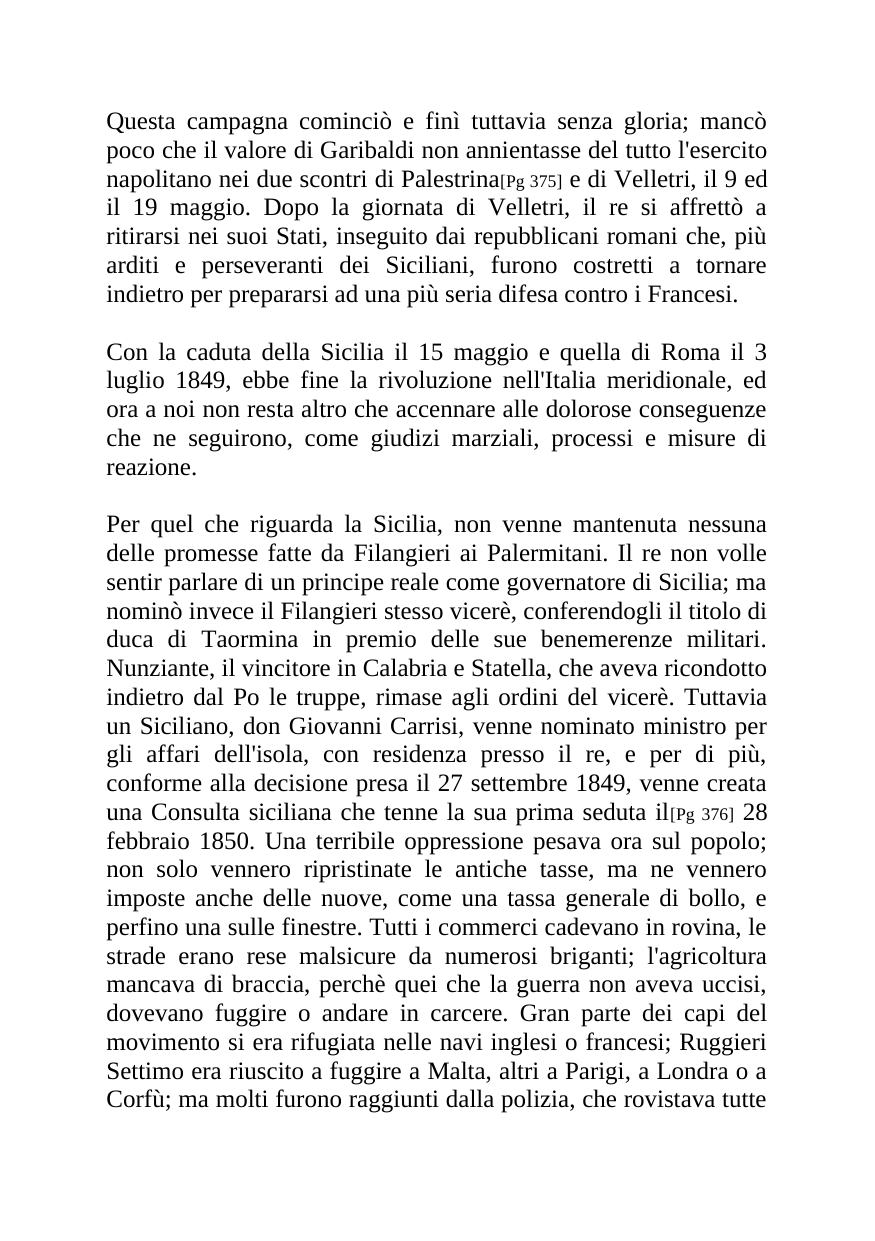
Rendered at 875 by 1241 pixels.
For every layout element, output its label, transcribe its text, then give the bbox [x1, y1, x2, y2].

text Per quel che riguarda la Sicilia, non venne mantenuta nessuna delle promesse fatte da Filangieri ai Palermitani. Il re non volle sentir parlare di un principe reale come governatore di Sicilia; ma nominò invece il Filangieri stesso vicerè, conferendogli il titolo di duca di Taormina in premio delle sue benemerenze militari. Nunziante, il vincitore in Calabria e Statella, che aveva ricondotto indietro dal Po le truppe, rimase agli ordini del vicerè. Tuttavia un Siciliano, don Giovanni Carrisi, venne nominato ministro per gli affari dell'isola, con residenza presso il re, e per di più, conforme alla decisione presa il 27 settembre 1849, venne creata una Consulta siciliana che tenne la sua prima seduta il[Pg 376] 28 febbraio 1850. Una terribile oppressione pesava ora sul popolo; non solo vennero ripristinate le antiche tasse, ma ne vennero imposte anche delle nuove, come una tassa generale di bollo, e perfino una sulle finestre. Tutti i commerci cadevano in rovina, le strade erano rese malsicure da numerosi briganti; l'agricoltura mancava di braccia, perchè quei che la guerra non aveva uccisi, dovevano fuggire o andare in carcere. Gran parte dei capi del movimento si era rifugiata nelle navi inglesi o francesi; Ruggieri Settimo era riuscito a fuggire a Malta, altri a Parigi, a Londra o a Corfù; ma molti furono raggiunti dalla polizia, che rovistava tutte [106, 509, 768, 1113]
text Questa campagna cominciò e finì tuttavia senza gloria; mancò poco che il valore di Garibaldi non annientasse del tutto l'esercito napolitano nei due scontri di Palestrina[Pg 375] e di Velletri, il 9 ed il 19 maggio. Dopo la giornata di Velletri, il re si affrettò a ritirarsi nei suoi Stati, inseguito dai repubblicani romani che, più arditi e perseveranti dei Siciliani, furono costretti a tornare indietro per prepararsi ad una più seria difesa contro i Francesi. [106, 106, 768, 307]
text Con la caduta della Sicilia il 15 maggio e quella di Roma il 3 luglio 1849, ebbe fine la rivoluzione nell'Italia meridionale, ed ora a noi non resta altro che accennare alle dolorose conseguenze che ne seguirono, come giudizi marziali, processi e misure di reazione. [106, 337, 768, 480]
